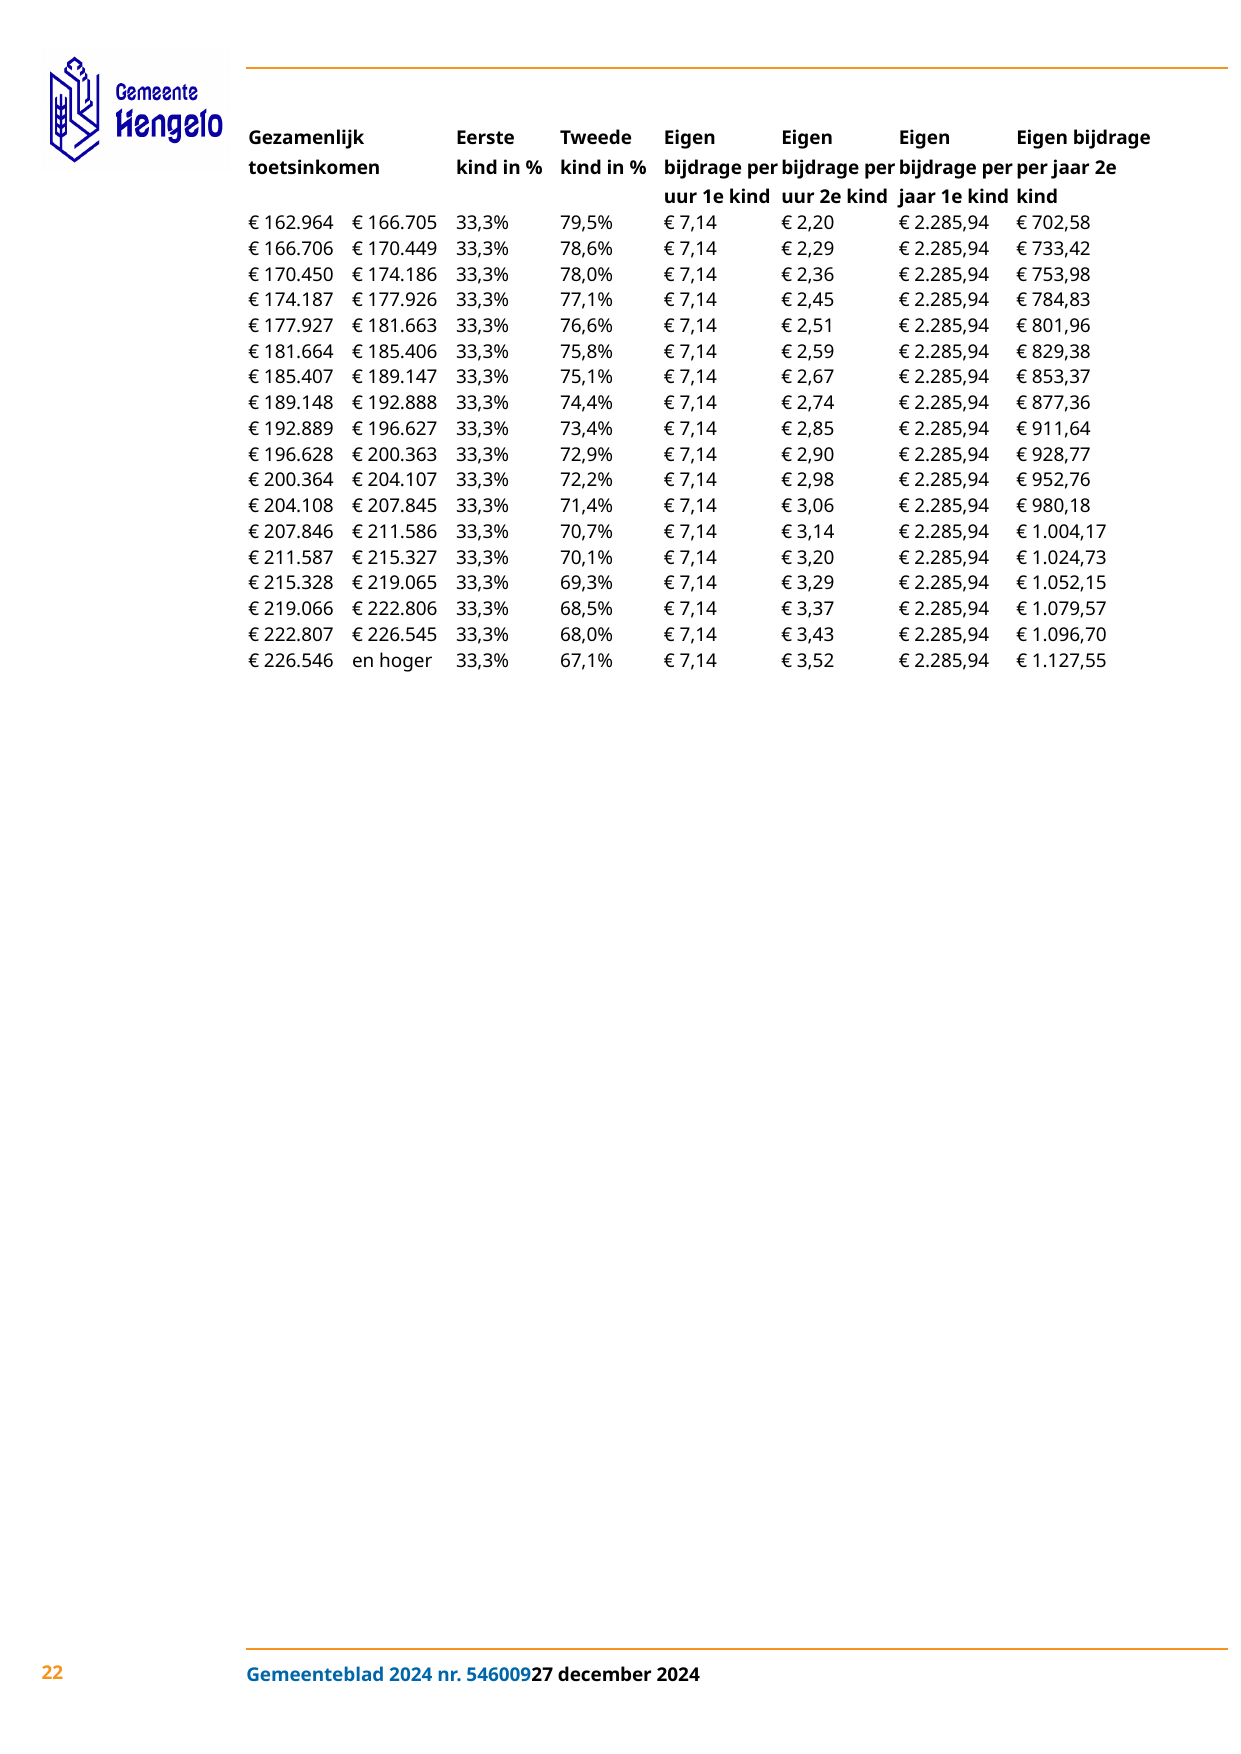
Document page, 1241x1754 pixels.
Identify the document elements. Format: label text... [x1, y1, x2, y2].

table_cell € 7,14 [664, 544, 781, 569]
table_cell 33,3% [456, 441, 560, 467]
table_cell € 2,74 [781, 390, 898, 415]
table_cell € 2.285,94 [899, 647, 1016, 672]
table_cell 76,6% [560, 312, 664, 338]
table_cell € 174.187 [248, 287, 352, 312]
table_cell 33,3% [456, 544, 560, 569]
table_cell € 219.065 [352, 570, 456, 595]
table_cell € 204.107 [352, 467, 456, 492]
table_cell € 7,14 [664, 209, 781, 235]
table_cell 75,8% [560, 338, 664, 364]
table_cell € 7,14 [664, 441, 781, 467]
table_cell 72,2% [560, 467, 664, 492]
table_cell € 166.705 [352, 209, 456, 235]
table_cell € 2.285,94 [899, 621, 1016, 647]
table_cell € 189.148 [248, 390, 352, 415]
table_cell 70,1% [560, 544, 664, 569]
table_cell € 3,52 [781, 647, 898, 672]
table_cell € 211.587 [248, 544, 352, 569]
table_cell € 7,14 [664, 647, 781, 672]
table_cell 33,3% [456, 467, 560, 492]
table_cell € 2.285,94 [899, 570, 1016, 595]
table_cell 78,6% [560, 235, 664, 261]
table_cell 71,4% [560, 493, 664, 518]
table_cell € 222.807 [248, 621, 352, 647]
table_header Gezamenlijk toetsinkomen [248, 125, 456, 209]
table_cell 67,1% [560, 647, 664, 672]
table_cell € 185.407 [248, 364, 352, 389]
table_cell 33,3% [456, 338, 560, 364]
table_cell € 7,14 [664, 338, 781, 364]
table_cell € 952,76 [1016, 467, 1152, 492]
table_header Eigen bijdrage per uur 1e kind [664, 125, 781, 209]
table_cell € 2.285,94 [899, 518, 1016, 544]
table_cell € 166.706 [248, 235, 352, 261]
table_cell € 2.285,94 [899, 441, 1016, 467]
table_cell € 2.285,94 [899, 390, 1016, 415]
table_cell 33,3% [456, 390, 560, 415]
table_cell 69,3% [560, 570, 664, 595]
table_header Eigen bijdrage per uur 2e kind [781, 125, 898, 209]
table_cell € 207.845 [352, 493, 456, 518]
table_cell € 185.406 [352, 338, 456, 364]
table_cell € 7,14 [664, 415, 781, 441]
table_cell € 162.964 [248, 209, 352, 235]
table_cell € 3,20 [781, 544, 898, 569]
table_cell € 2,85 [781, 415, 898, 441]
table_cell € 2,67 [781, 364, 898, 389]
table_cell € 2.285,94 [899, 287, 1016, 312]
table_cell € 1.096,70 [1016, 621, 1152, 647]
table_cell € 733,42 [1016, 235, 1152, 261]
table_cell 68,0% [560, 621, 664, 647]
table_cell € 2.285,94 [899, 544, 1016, 569]
table_cell € 7,14 [664, 390, 781, 415]
table_cell € 7,14 [664, 261, 781, 287]
table_cell 70,7% [560, 518, 664, 544]
table_cell € 2,90 [781, 441, 898, 467]
table_cell € 207.846 [248, 518, 352, 544]
table_cell € 2.285,94 [899, 209, 1016, 235]
table_cell € 177.926 [352, 287, 456, 312]
table_cell € 7,14 [664, 312, 781, 338]
table_cell € 2,20 [781, 209, 898, 235]
table_cell € 222.806 [352, 595, 456, 621]
table_cell € 1.052,15 [1016, 570, 1152, 595]
table_header Eigen bijdrage per jaar 2e kind [1016, 125, 1152, 209]
table_cell € 7,14 [664, 235, 781, 261]
table_cell 72,9% [560, 441, 664, 467]
table_cell 74,4% [560, 390, 664, 415]
table_cell 33,3% [456, 364, 560, 389]
table_cell en hoger [352, 647, 456, 672]
table_cell € 801,96 [1016, 312, 1152, 338]
table_cell 79,5% [560, 209, 664, 235]
table_cell € 2.285,94 [899, 312, 1016, 338]
table_cell € 3,06 [781, 493, 898, 518]
table_cell € 2.285,94 [899, 595, 1016, 621]
table_cell 33,3% [456, 261, 560, 287]
table_cell € 3,14 [781, 518, 898, 544]
table_cell € 2,98 [781, 467, 898, 492]
table_cell € 200.363 [352, 441, 456, 467]
table_cell 78,0% [560, 261, 664, 287]
table_cell € 170.449 [352, 235, 456, 261]
table_cell 77,1% [560, 287, 664, 312]
table_cell 33,3% [456, 493, 560, 518]
table_cell € 177.927 [248, 312, 352, 338]
table_cell € 2.285,94 [899, 493, 1016, 518]
table_cell € 3,37 [781, 595, 898, 621]
table_cell € 181.664 [248, 338, 352, 364]
table_cell € 7,14 [664, 595, 781, 621]
table_cell € 211.586 [352, 518, 456, 544]
table_cell € 2,51 [781, 312, 898, 338]
table_cell € 192.889 [248, 415, 352, 441]
table_cell € 174.186 [352, 261, 456, 287]
table_cell € 7,14 [664, 493, 781, 518]
table_cell € 3,29 [781, 570, 898, 595]
table_cell 75,1% [560, 364, 664, 389]
table_cell € 181.663 [352, 312, 456, 338]
table_cell 33,3% [456, 415, 560, 441]
table_cell € 2.285,94 [899, 338, 1016, 364]
table_cell € 928,77 [1016, 441, 1152, 467]
table_cell € 2.285,94 [899, 261, 1016, 287]
table_cell € 3,43 [781, 621, 898, 647]
table_cell € 702,58 [1016, 209, 1152, 235]
table_cell 33,3% [456, 312, 560, 338]
table_cell € 853,37 [1016, 364, 1152, 389]
table_header Eigen bijdrage per jaar 1e kind [899, 125, 1016, 209]
table_cell € 226.545 [352, 621, 456, 647]
table_cell € 784,83 [1016, 287, 1152, 312]
table_cell € 2.285,94 [899, 415, 1016, 441]
table_cell 33,3% [456, 287, 560, 312]
table_cell € 215.328 [248, 570, 352, 595]
table_cell € 2.285,94 [899, 467, 1016, 492]
table_cell 33,3% [456, 518, 560, 544]
table_cell 73,4% [560, 415, 664, 441]
table_cell € 189.147 [352, 364, 456, 389]
table_header Tweede kind in % [560, 125, 664, 209]
table_cell 33,3% [456, 621, 560, 647]
table_cell € 196.628 [248, 441, 352, 467]
table_cell € 7,14 [664, 570, 781, 595]
table_cell € 2,45 [781, 287, 898, 312]
table_cell € 170.450 [248, 261, 352, 287]
table_cell € 2.285,94 [899, 235, 1016, 261]
table_cell € 7,14 [664, 467, 781, 492]
table_cell 33,3% [456, 209, 560, 235]
table_cell 33,3% [456, 235, 560, 261]
table_cell € 7,14 [664, 364, 781, 389]
table_cell 33,3% [456, 570, 560, 595]
table_cell € 204.108 [248, 493, 352, 518]
table_cell € 980,18 [1016, 493, 1152, 518]
table_cell € 1.024,73 [1016, 544, 1152, 569]
table_cell € 1.127,55 [1016, 647, 1152, 672]
table_cell € 2,29 [781, 235, 898, 261]
table_cell € 1.079,57 [1016, 595, 1152, 621]
table_cell € 7,14 [664, 621, 781, 647]
table_cell € 2,36 [781, 261, 898, 287]
table_cell € 7,14 [664, 287, 781, 312]
table_cell € 753,98 [1016, 261, 1152, 287]
table_cell € 2.285,94 [899, 364, 1016, 389]
table_cell € 2,59 [781, 338, 898, 364]
table_cell 68,5% [560, 595, 664, 621]
table_cell 33,3% [456, 595, 560, 621]
table_cell € 192.888 [352, 390, 456, 415]
table_cell € 1.004,17 [1016, 518, 1152, 544]
table_cell € 219.066 [248, 595, 352, 621]
table_cell € 215.327 [352, 544, 456, 569]
table_header Eerste kind in % [456, 125, 560, 209]
table_cell € 196.627 [352, 415, 456, 441]
table_cell € 226.546 [248, 647, 352, 672]
table_cell € 200.364 [248, 467, 352, 492]
table_cell € 911,64 [1016, 415, 1152, 441]
table_cell € 829,38 [1016, 338, 1152, 364]
table_cell 33,3% [456, 647, 560, 672]
picture [41, 47, 231, 172]
table_cell € 877,36 [1016, 390, 1152, 415]
table_cell € 7,14 [664, 518, 781, 544]
